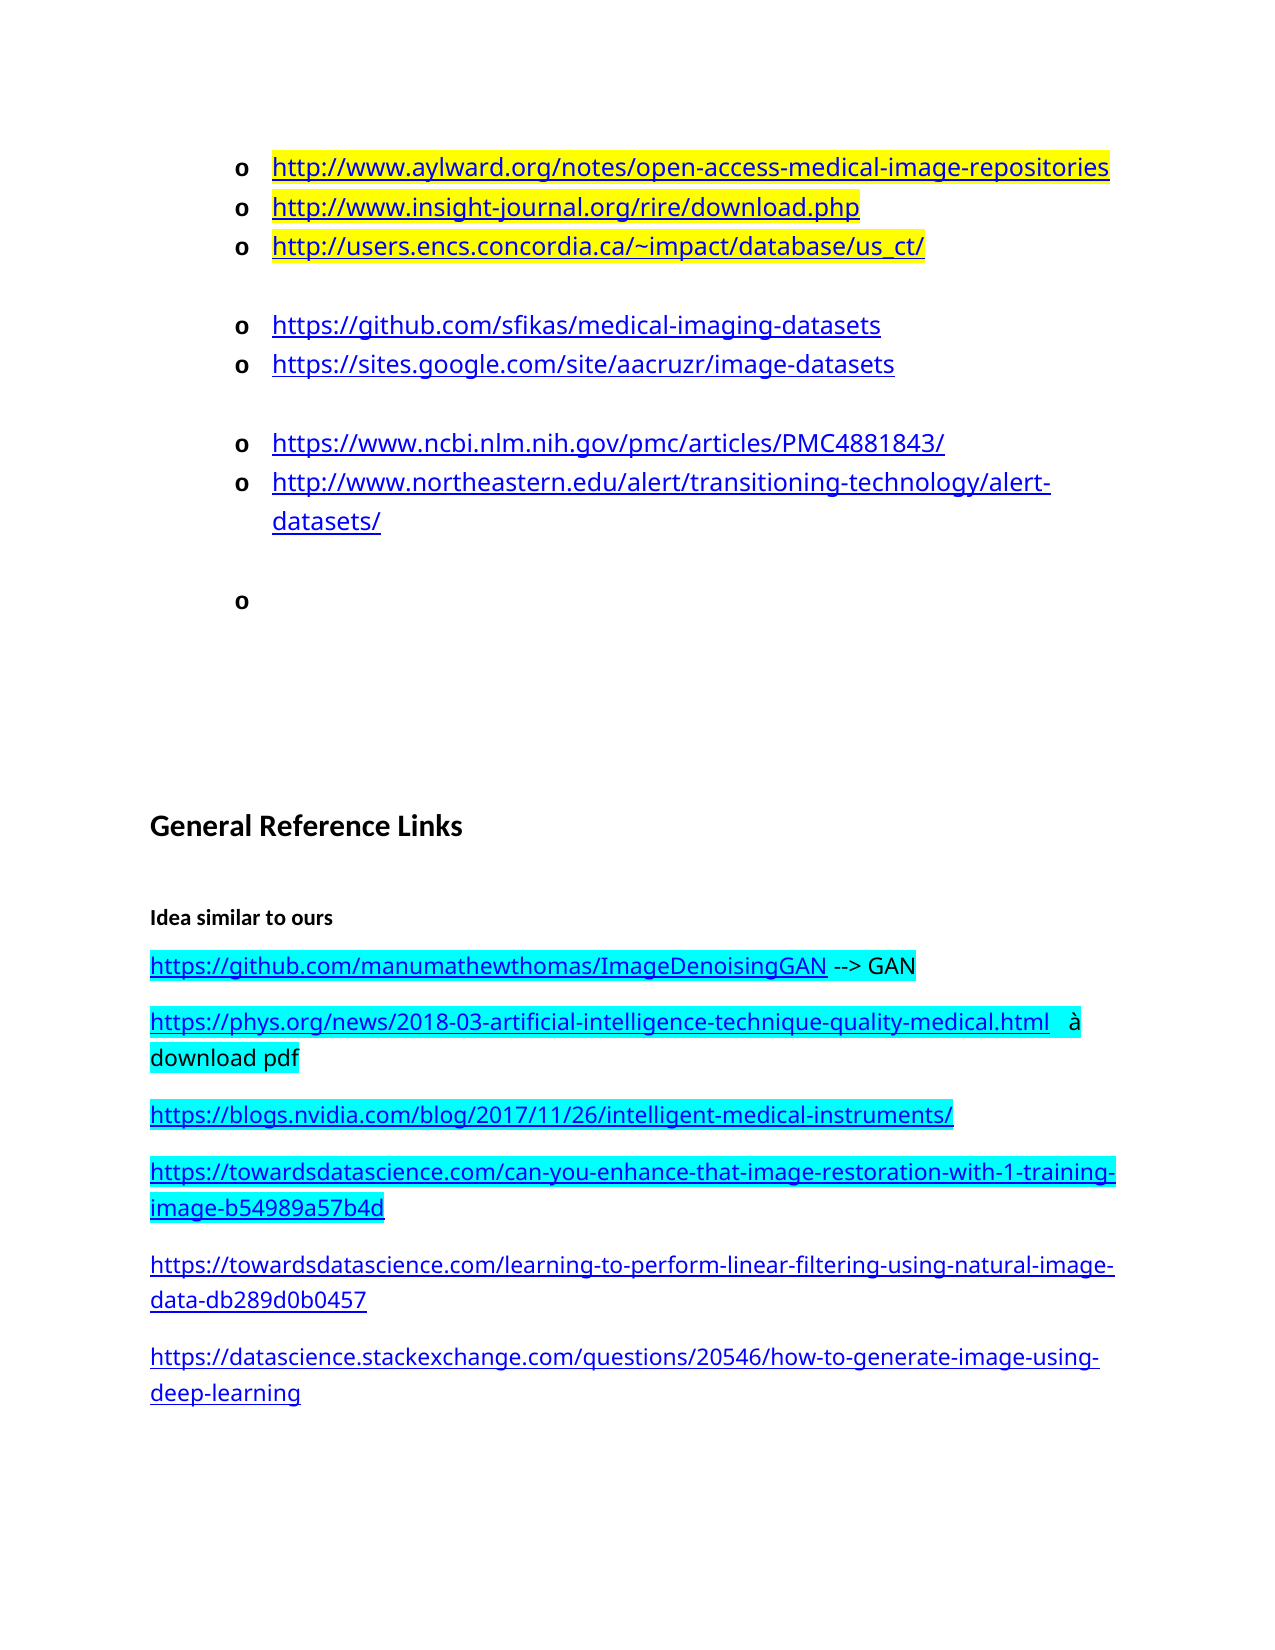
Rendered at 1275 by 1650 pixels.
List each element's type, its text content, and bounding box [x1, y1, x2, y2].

text https://datascience.stackexchange.com/questions/20546/how-to-generate-image-using-deep-learning [150, 1341, 1125, 1408]
list https://github.com/sfikas/medical-imaging-datasets [234, 307, 1125, 342]
text https://github.com/manumathewthomas/ImageDenoisingGAN --> GAN [150, 949, 1125, 981]
list https://www.ncbi.nlm.nih.gov/pmc/articles/PMC4881843/ [234, 425, 1125, 459]
list https://sites.google.com/site/aacruzr/image-datasets [234, 347, 1125, 381]
list General Reference Links [150, 806, 1125, 844]
text https://towardsdatascience.com/can-you-enhance-that-image-restoration-with-1-training-image-b54989a57b4d [150, 1156, 1125, 1223]
list http://users.encs.concordia.ca/~impact/database/us_ct/ [234, 229, 1125, 263]
list http://www.northeastern.edu/alert/transitioning-technology/alert-datasets/ [234, 464, 1125, 538]
text Idea similar to ours [150, 903, 1125, 931]
list http://www.insight-journal.org/rire/download.php [234, 189, 1125, 224]
text https://phys.org/news/2018-03-artificial-intelligence-technique-quality-medical.html à download pdf [150, 1006, 1125, 1073]
list http://www.aylward.org/notes/open-access-medical-image-repositories [234, 150, 1125, 184]
text https://blogs.nvidia.com/blog/2017/11/26/intelligent-medical-instruments/ [150, 1099, 1125, 1130]
text https://towardsdatascience.com/learning-to-perform-linear-filtering-using-natural-image-data-db289d0b0457 [150, 1248, 1125, 1316]
